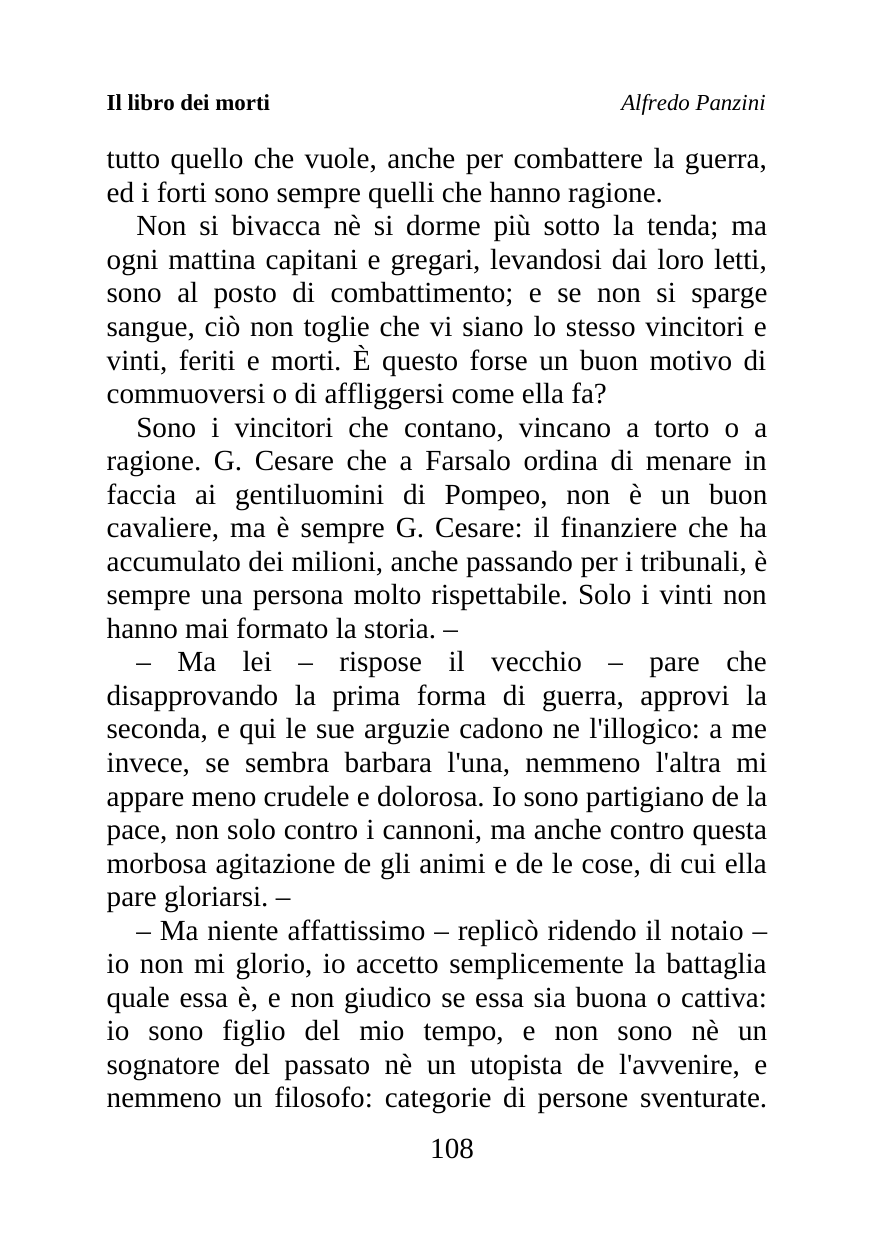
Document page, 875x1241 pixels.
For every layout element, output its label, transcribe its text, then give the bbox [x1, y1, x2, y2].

text tutto quello che vuole, anche per combattere la guerra, ed i forti sono sempre quelli che hanno ragione. [106, 141, 768, 208]
text Sono i vincitori che contano, vincano a torto o a ragione. G. Cesare che a Farsalo ordina di menare in faccia ai gentiluomini di Pompeo, non è un buon cavaliere, ma è sempre G. Cesare: il finanziere che ha accumulato dei milioni, anche passando per i tribunali, è sempre una persona molto rispettabile. Solo i vinti non hanno mai formato la storia. – [106, 410, 768, 644]
text Non si bivacca nè si dorme più sotto la tenda; ma ogni mattina capitani e gregari, levandosi dai loro letti, sono al posto di combattimento; e se non si sparge sangue, ciò non toglie che vi siano lo stesso vincitori e vinti, feriti e morti. È questo forse un buon motivo di commuoversi o di affliggersi come ella fa? [106, 208, 768, 410]
text – Ma niente affattissimo – replicò ridendo il notaio – io non mi glorio, io accetto semplicemente la battaglia quale essa è, e non giudico se essa sia buona o cattiva: io sono figlio del mio tempo, e non sono nè un sognatore del passato nè un utopista de l'avvenire, e nemmeno un filosofo: categorie di persone sventurate. [106, 913, 768, 1114]
text – Ma lei – rispose il vecchio – pare che disapprovando la prima forma di guerra, approvi la seconda, e qui le sue arguzie cadono ne l'illogico: a me invece, se sembra barbara l'una, nemmeno l'altra mi appare meno crudele e dolorosa. Io sono partigiano de la pace, non solo contro i cannoni, ma anche contro questa morbosa agitazione de gli animi e de le cose, di cui ella pare gloriarsi. – [106, 644, 768, 913]
